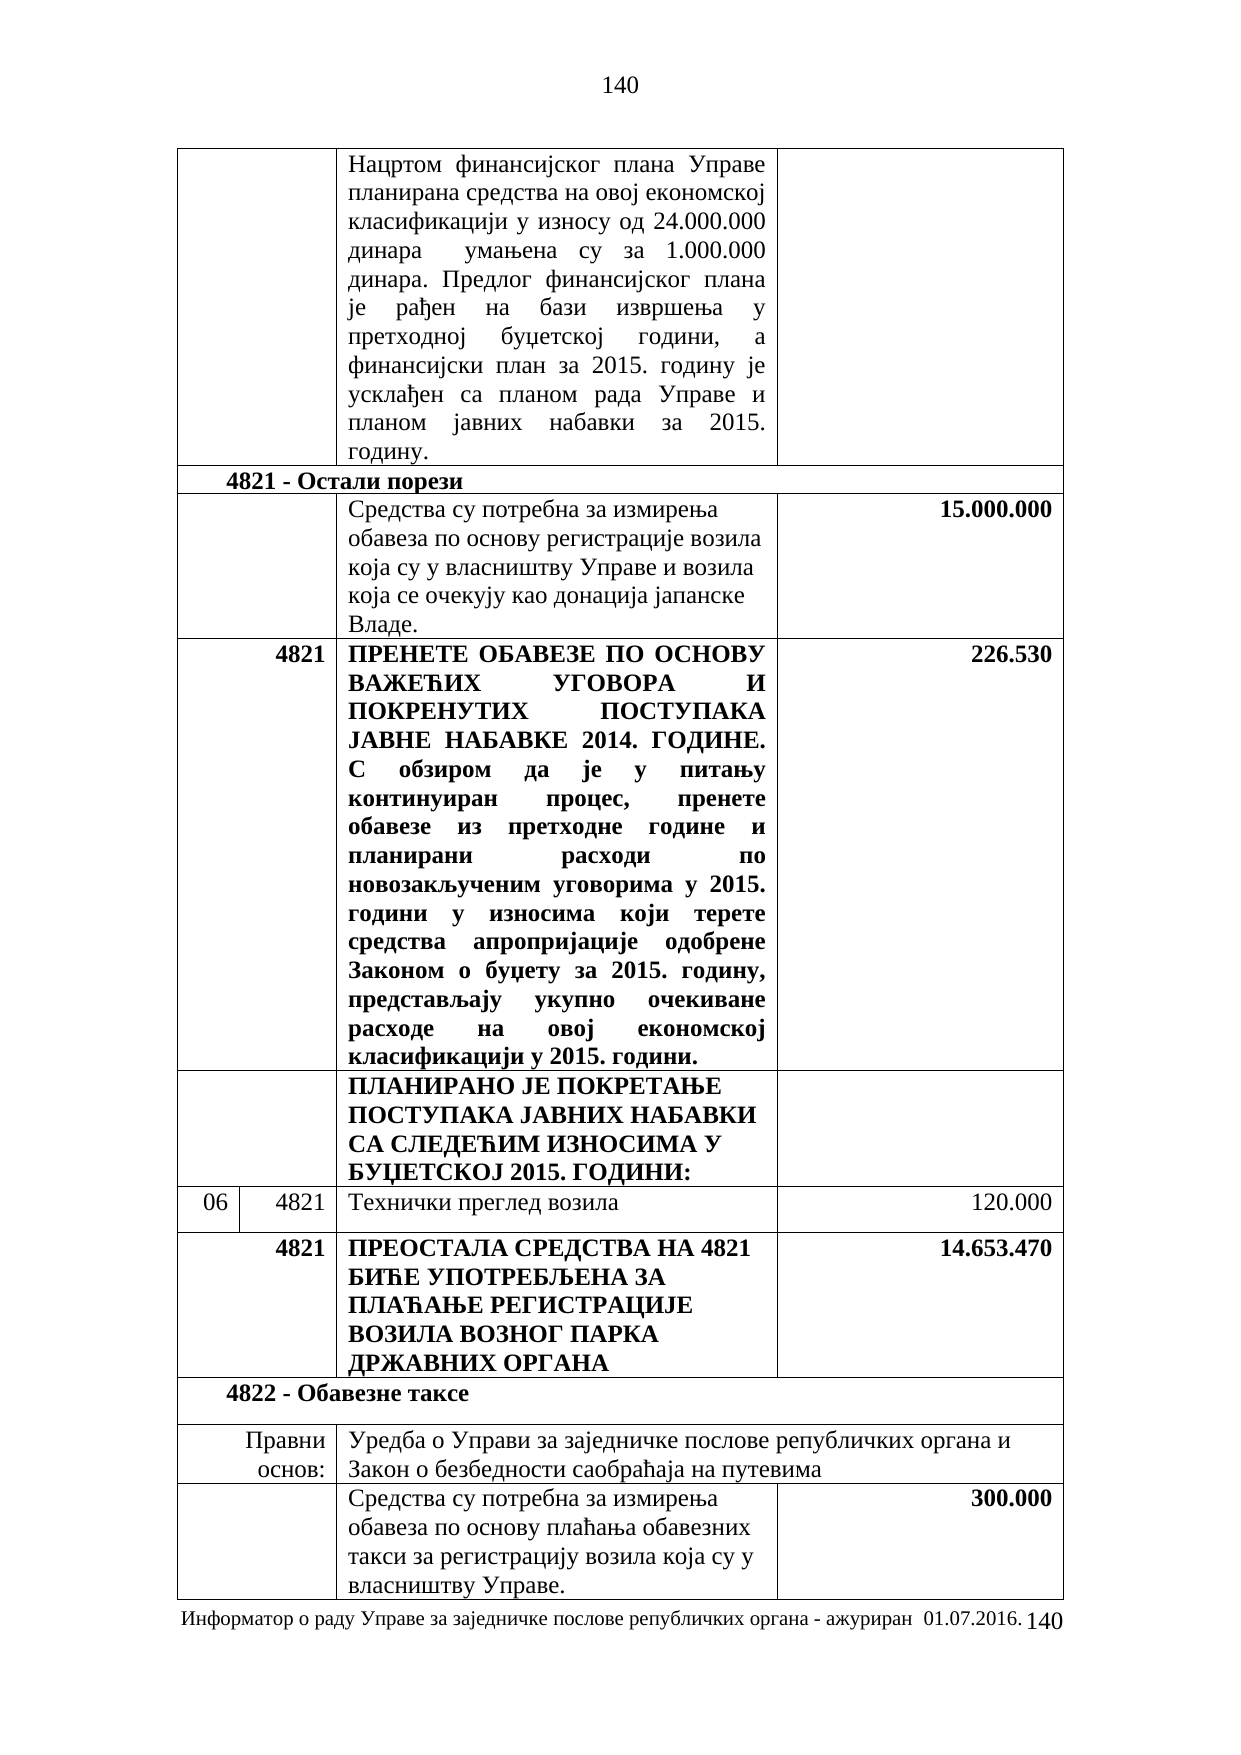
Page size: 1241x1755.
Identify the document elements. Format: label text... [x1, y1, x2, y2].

table_cell Средства су потребна за измирења обавеза по основу плаћања обавезних такси за регистрацију возила која су у власништву Управе. [337, 1484, 777, 1598]
table_cell Уредба о Управи за заједничке послове републичких органа и Закон о безбедности саобраћаја на путевима [337, 1425, 1063, 1482]
table_cell 15.000.000 [778, 494, 1063, 638]
table_cell 226.530 [778, 639, 1063, 1070]
table_cell [178, 1484, 336, 1598]
table_cell 4821 [240, 1187, 336, 1232]
table_cell 06 [178, 1187, 239, 1232]
table_cell [178, 1071, 336, 1186]
table_cell ПЛАНИРАНО ЈЕ ПОКРЕТАЊЕ ПОСТУПАКА ЈАВНИХ НАБАВКИ СА СЛЕДЕЋИМ ИЗНОСИМА У БУЏЕТСКОЈ 2015. ГОДИНИ: [337, 1071, 777, 1186]
table_cell Средства су потребна за измирења обавеза по основу регистрације возила која су у власништву Управе и возила која се очекују као донација јапанске Владе. [337, 494, 777, 638]
table_cell [778, 1071, 1063, 1186]
table_cell 300.000 [778, 1484, 1063, 1598]
table_cell Нацртом финансијског плана Управе планирана средства на овој економској класификацији у износу од 24.000.000 динара умањена су за 1.000.000 динара. Предлог финансијског плана је рађен на бази извршења у претходној буџетској години, а финансијски план за 2015. годину је усклађен са планом рада Управе и планом јавних набавки за 2015. годину. [337, 149, 777, 465]
table_cell 14.653.470 [778, 1233, 1063, 1377]
table_cell 4821 [178, 639, 336, 1070]
table_cell ПРЕОСТАЛА СРЕДСТВА НА 4821 БИЋЕ УПОТРЕБЉЕНА ЗА ПЛАЋАЊЕ РЕГИСТРАЦИЈЕ ВОЗИЛА ВОЗНОГ ПАРКА ДРЖАВНИХ ОРГАНА [337, 1233, 777, 1377]
table_cell [778, 149, 1063, 465]
table_cell Правни основ: [178, 1425, 336, 1482]
table_cell 4821 - Остали порези [178, 466, 1063, 493]
table_cell 4822 - Обавезне таксе [178, 1378, 1063, 1424]
table_cell [178, 149, 336, 465]
table_cell 4821 [178, 1233, 336, 1377]
table_cell Технички преглед возила [337, 1187, 777, 1232]
table_cell [178, 494, 336, 638]
table_cell ПРЕНЕТЕ ОБАВЕЗЕ ПО ОСНОВУ ВАЖЕЋИХ УГОВОРА И ПОКРЕНУТИХ ПОСТУПАКА ЈАВНЕ НАБАВКЕ 2014. ГОДИНЕ. С обзиром да је у питању континуиран процес, пренете обавезе из претходне године и планирани расходи по новозакљученим уговорима у 2015. години у износима који терете средства апропријације одобрене Законом о буџету за 2015. годину, представљају укупно очекиване расходе на овој економској класификацији у 2015. години. [337, 639, 777, 1070]
table_cell 120.000 [778, 1187, 1063, 1232]
